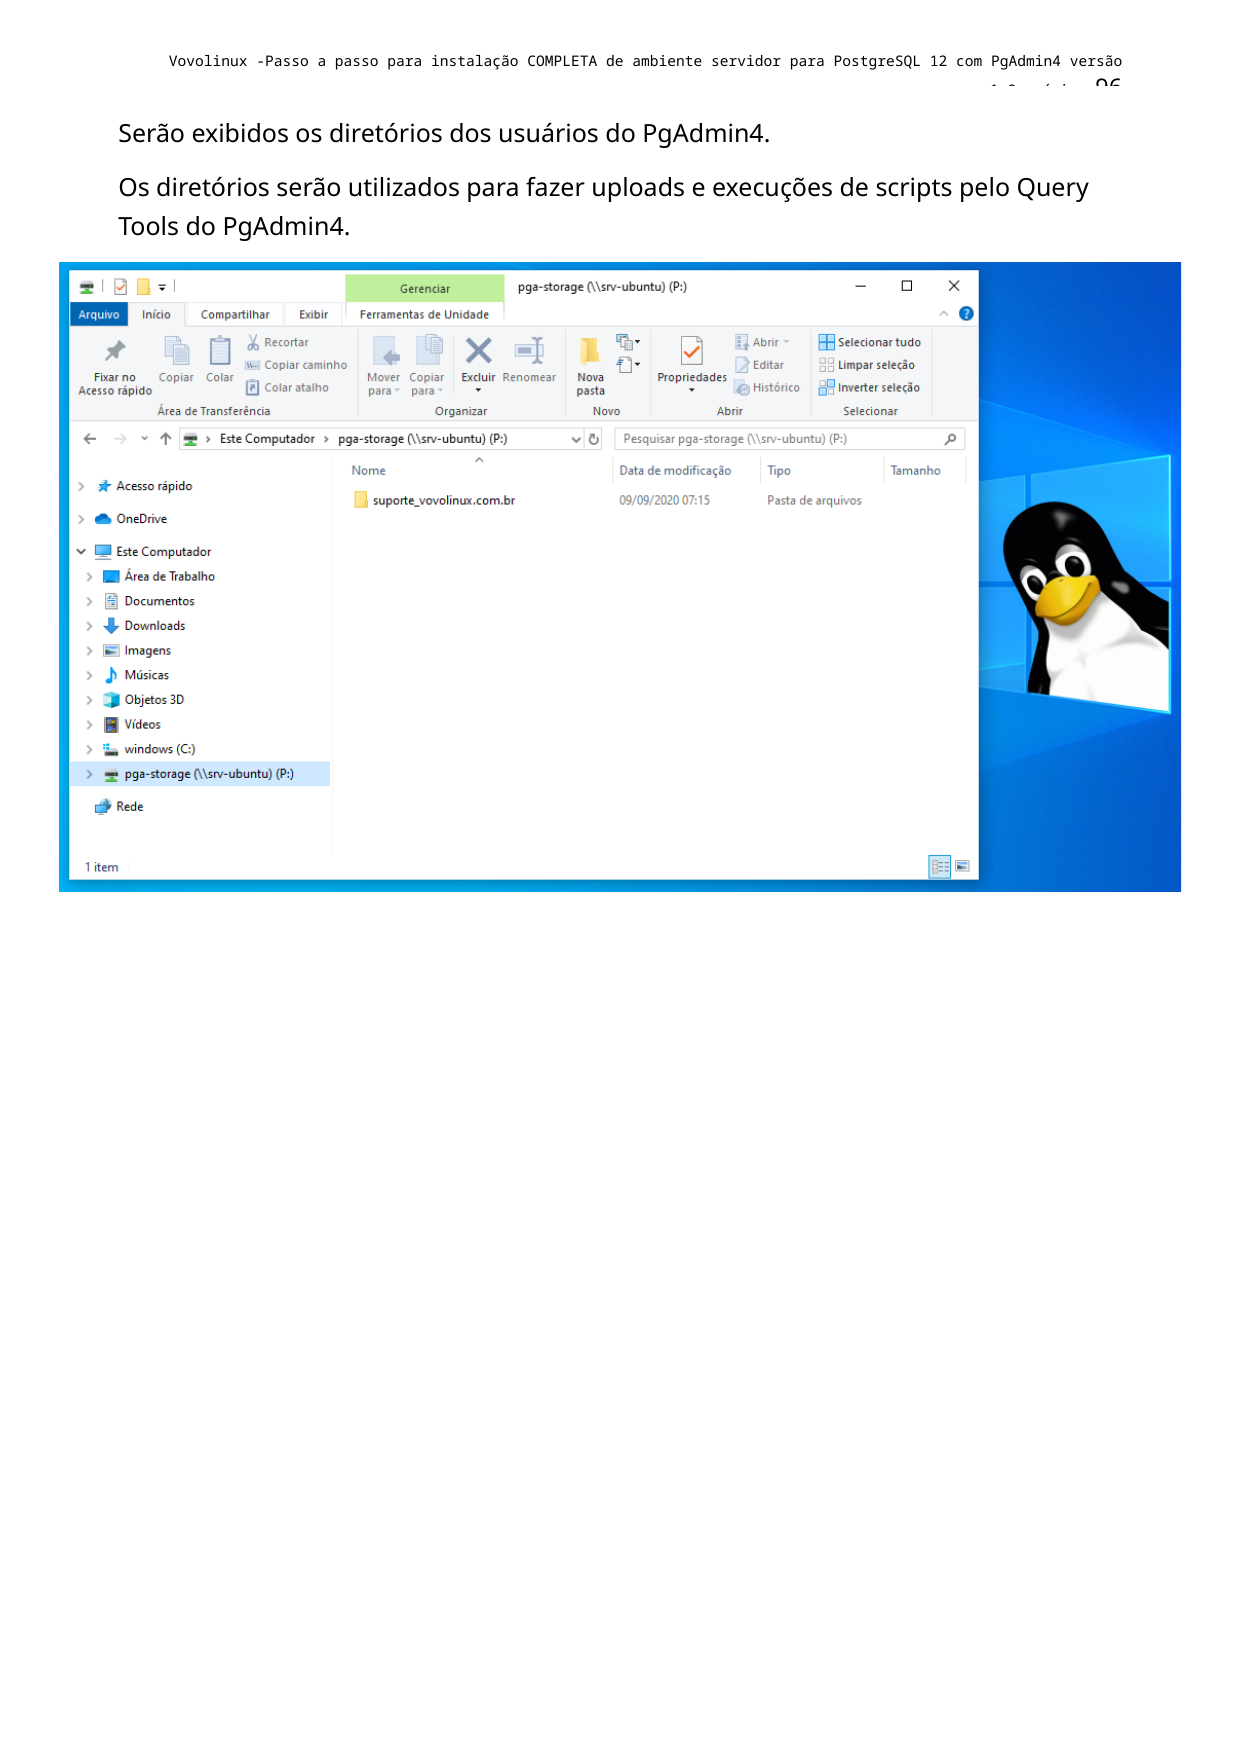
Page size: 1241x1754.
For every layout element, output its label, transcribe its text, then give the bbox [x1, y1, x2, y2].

text Serão exibidos os diretórios dos usuários do PgAdmin4. [118, 115, 1122, 149]
text Os diretórios serão utilizados para fazer uploads e execuções de scripts pelo Query Tools do PgAdmin4. [118, 169, 1122, 242]
picture [70, 262, 1182, 892]
